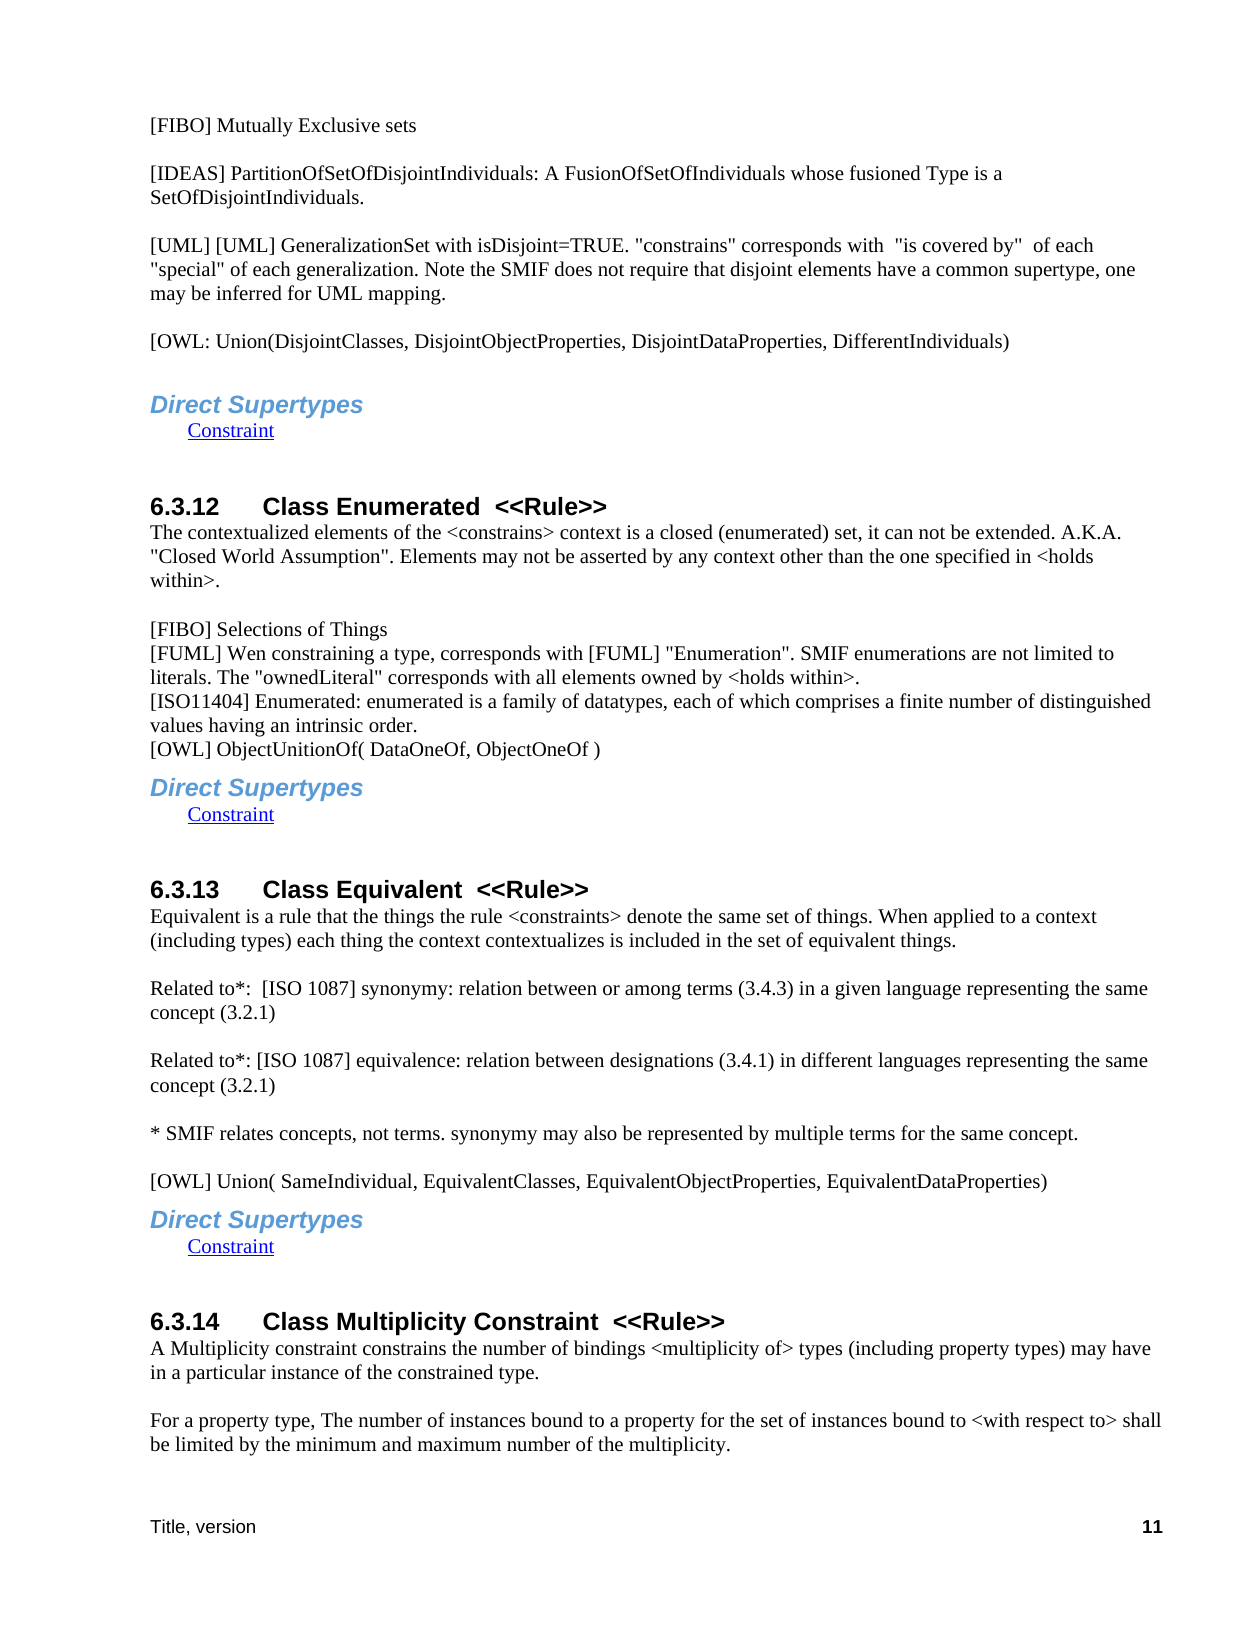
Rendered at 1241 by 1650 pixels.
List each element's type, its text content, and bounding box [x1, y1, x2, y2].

subtitle Direct Supertypes [150, 773, 1165, 802]
subtitle Direct Supertypes [150, 390, 1165, 418]
text A Multiplicity constraint constrains the number of bindings <multiplicity of> types (including property types) may have in a particular instance of the constrained type. For a property type, The number of instances bound to a property for the set of instances bound to <with respect to> shall be limited by the minimum and maximum number of the multiplicity. [150, 1336, 1165, 1456]
text Constraint [187, 802, 1165, 826]
subtitle Class Enumerated <<Rule>> [150, 492, 1165, 520]
text The contextualized elements of the <constrains> context is a closed (enumerated) set, it can not be extended. A.K.A. "Closed World Assumption". Elements may not be asserted by any context other than the one specified in <holds within>. [FIBO] Selections of Things [FUML] Wen constraining a type, corresponds with [FUML] "Enumeration". SMIF enumerations are not limited to literals. The "ownedLiteral" corresponds with all elements owned by <holds within>. [ISO11404] Enumerated: enumerated is a family of datatypes, each of which comprises a finite number of distinguished values having an intrinsic order. [OWL] ObjectUnitionOf( DataOneOf, ObjectOneOf ) [150, 520, 1165, 761]
text [FIBO] Mutually Exclusive sets [IDEAS] PartitionOfSetOfDisjointIndividuals: A FusionOfSetOfIndividuals whose fusioned Type is a SetOfDisjointIndividuals. [UML] [UML] GeneralizationSet with isDisjoint=TRUE. "constrains" corresponds with "is covered by" of each "special" of each generalization. Note the SMIF does not require that disjoint elements have a common supertype, one may be inferred for UML mapping. [OWL: Union(DisjointClasses, DisjointObjectProperties, DisjointDataProperties, DifferentIndividuals) [150, 112, 1165, 377]
text Constraint [187, 418, 1165, 442]
text Constraint [187, 1234, 1165, 1258]
subtitle Class Equivalent <<Rule>> [150, 875, 1165, 904]
subtitle Direct Supertypes [150, 1205, 1165, 1234]
subtitle Class Multiplicity Constraint <<Rule>> [150, 1307, 1165, 1336]
text Equivalent is a rule that the things the rule <constraints> denote the same set of things. When applied to a context (including types) each thing the context contextualizes is included in the set of equivalent things. Related to*: [ISO 1087] synonymy: relation between or among terms (3.4.3) in a given language representing the same concept (3.2.1) Related to*: [ISO 1087] equivalence: relation between designations (3.4.1) in different languages representing the same concept (3.2.1) * SMIF relates concepts, not terms. synonymy may also be represented by multiple terms for the same concept. [OWL] Union( SameIndividual, EquivalentClasses, EquivalentObjectProperties, EquivalentDataProperties) [150, 904, 1165, 1193]
